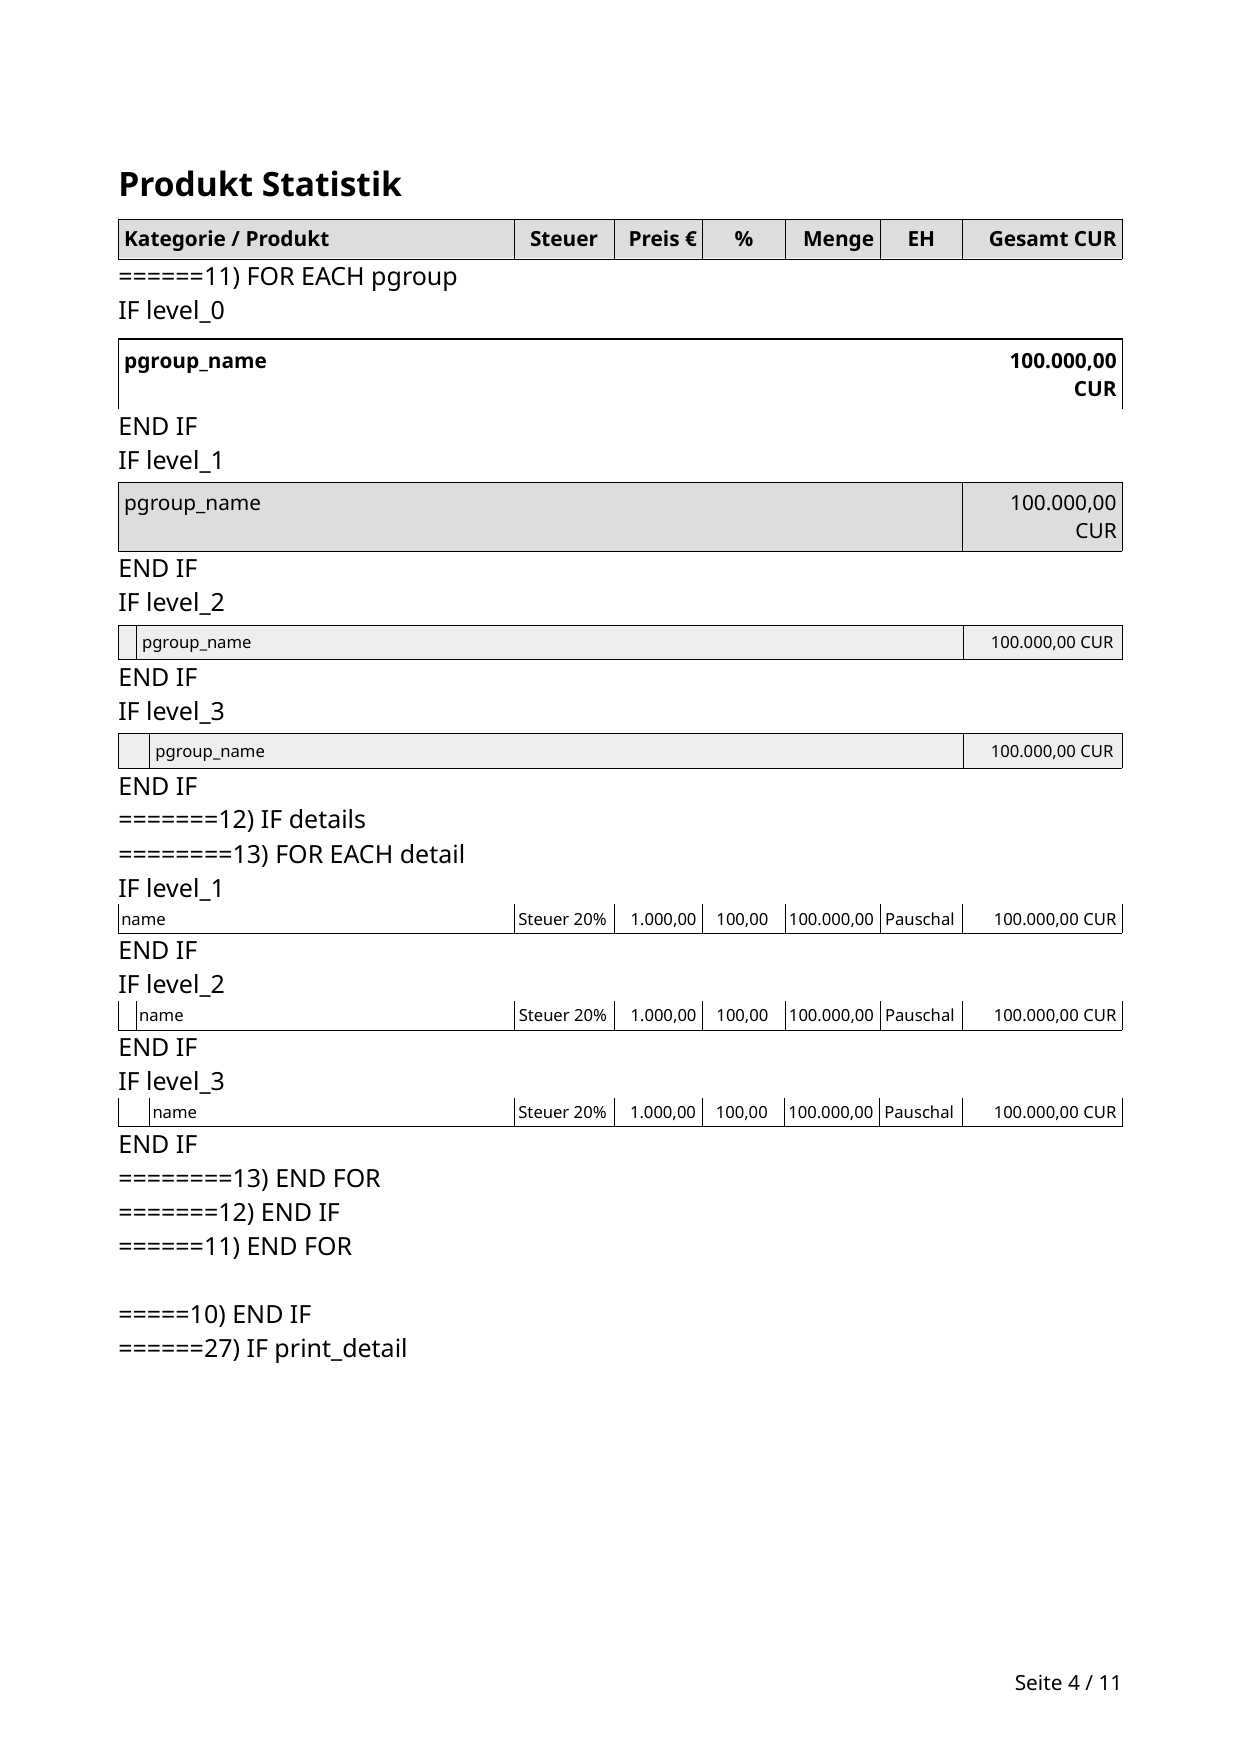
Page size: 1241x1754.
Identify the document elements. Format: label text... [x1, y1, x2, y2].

text END IF [118, 408, 1122, 442]
text END IF [118, 552, 1122, 585]
table_header Pauschal [881, 904, 962, 933]
table_header 100.000,00 CUR [963, 483, 1122, 551]
table_header Menge [786, 220, 880, 258]
table_header 100.000,00 [786, 904, 880, 933]
table_header 100.000,00 CUR [964, 626, 1122, 659]
text END IF [118, 1031, 1122, 1064]
table_header 1.000,00 [615, 1001, 702, 1030]
text IF level_0 [118, 293, 1122, 327]
text ======11) END FOR [118, 1229, 1122, 1263]
text IF level_1 [118, 442, 1122, 477]
table_header 1.000,00 [615, 904, 702, 933]
table_header name [119, 904, 514, 933]
text IF level_1 [118, 870, 1122, 904]
table_header EH [881, 220, 962, 258]
table_header name [137, 1001, 514, 1030]
text IF level_3 [118, 1064, 1122, 1098]
text END IF [118, 1127, 1122, 1161]
table_header % [703, 220, 785, 258]
table_header [119, 1098, 149, 1126]
table_header 100.000,00 CUR [963, 1098, 1122, 1126]
table_header 100.000,00 [785, 1098, 879, 1126]
table_header 100.000,00 CUR [963, 340, 1122, 408]
table_header pgroup_name [119, 483, 962, 551]
table_header [119, 626, 136, 659]
text IF level_2 [118, 967, 1122, 1001]
table_header pgroup_name [150, 734, 963, 768]
table_header 100.000,00 CUR [963, 1001, 1122, 1030]
table_header pgroup_name [137, 626, 963, 659]
text END IF [118, 660, 1122, 693]
table_header 100.000,00 CUR [963, 904, 1122, 933]
text =====10) END IF [118, 1297, 1122, 1331]
table_header [119, 734, 149, 768]
text END IF [118, 934, 1122, 967]
text ========13) END FOR [118, 1161, 1122, 1195]
table_header Steuer 20% [515, 1098, 614, 1126]
text END IF [118, 769, 1122, 802]
table_header Steuer [515, 220, 614, 258]
table_header name [150, 1098, 514, 1126]
subtitle Produkt Statistik [118, 160, 1122, 206]
table_header 100,00 [703, 904, 785, 933]
table_header 1.000,00 [615, 1098, 702, 1126]
table_header Pauschal [880, 1098, 962, 1126]
text IF level_2 [118, 585, 1122, 619]
table_header Steuer 20% [515, 904, 614, 933]
table_header pgroup_name [119, 340, 962, 408]
table_header Preis € [615, 220, 702, 258]
table_header Kategorie / Produkt [119, 220, 514, 258]
text =======12) IF details [118, 802, 1122, 836]
table_header 100.000,00 CUR [964, 734, 1122, 768]
table_header 100,00 [703, 1001, 785, 1030]
text IF level_3 [118, 693, 1122, 728]
table_header [119, 1001, 136, 1030]
text ======27) IF print_detail [118, 1331, 1122, 1365]
table_header Pauschal [881, 1001, 962, 1030]
table_header Gesamt CUR [963, 220, 1122, 258]
text ========13) FOR EACH detail [118, 836, 1122, 870]
table_header Steuer 20% [515, 1001, 614, 1030]
text =======12) END IF [118, 1195, 1122, 1229]
table_header 100.000,00 [786, 1001, 880, 1030]
table_header 100,00 [703, 1098, 784, 1126]
text ======11) FOR EACH pgroup [118, 260, 1122, 293]
